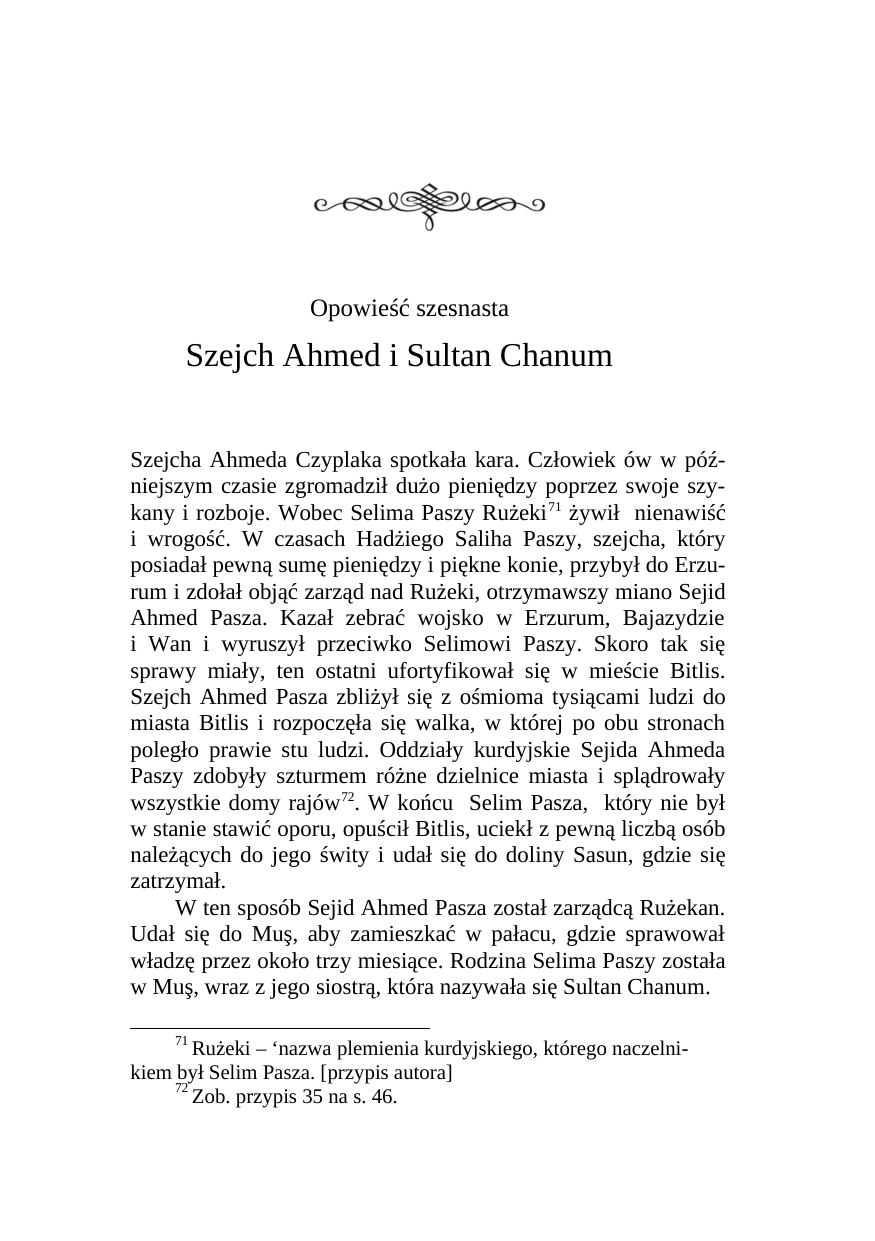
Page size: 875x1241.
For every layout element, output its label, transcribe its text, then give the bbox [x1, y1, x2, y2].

text W ten sposób Sejid Ahmed Pasza został zarządcą Rużekan. Udał się do Muş, aby zamieszkać w pałacu, gdzie sprawował władzę przez około trzy miesiące. Rodzina Selima Paszy została w Muş, wraz z jego siostrą, która nazywała się Sultan Chanum. [130, 894, 726, 999]
text 71 Rużeki – ‘nazwa plemienia kurdyjskiego, którego naczelni- kiem był Selim Pasza. [przypis autora] [130, 1027, 705, 1084]
text Szejcha Ahmeda Czyplaka spotkała kara. Człowiek ów w póź- niejszym czasie zgromadził dużo pieniędzy poprzez swoje szy- kany i rozboje. Wobec Selima Paszy Rużeki71 żywił nienawiść i wrogość. W czasach Hadżiego Saliha Paszy, szejcha, który posiadał pewną sumę pieniędzy i piękne konie, przybył do Erzu- rum i zdołał objąć zarząd nad Rużeki, otrzymawszy miano Sejid Ahmed Pasza. Kazał zebrać wojsko w Erzurum, Bajazydzie i Wan i wyruszył przeciwko Selimowi Paszy. Skoro tak się sprawy miały, ten ostatni ufortyfikował się w mieście Bitlis. Szejch Ahmed Pasza zbliżył się z ośmioma tysiącami ludzi do miasta Bitlis i rozpoczęła się walka, w której po obu stronach poległo prawie stu ludzi. Oddziały kurdyjskie Sejida Ahmeda Paszy zdobyły szturmem różne dzielnice miasta i splądrowały wszystkie domy rajów72. W końcu Selim Pasza, który nie był w stanie stawić oporu, opuścił Bitlis, uciekł z pewną liczbą osób należących do jego świty i udał się do doliny Sasun, gdzie się zatrzymał. [130, 446, 727, 894]
picture [313, 182, 548, 235]
text Szejch Ahmed i Sultan Chanum [185, 335, 755, 373]
text Opowieść szesnasta [310, 293, 755, 321]
text 72 Zob. przypis 35 na s. 46. [175, 1084, 755, 1108]
